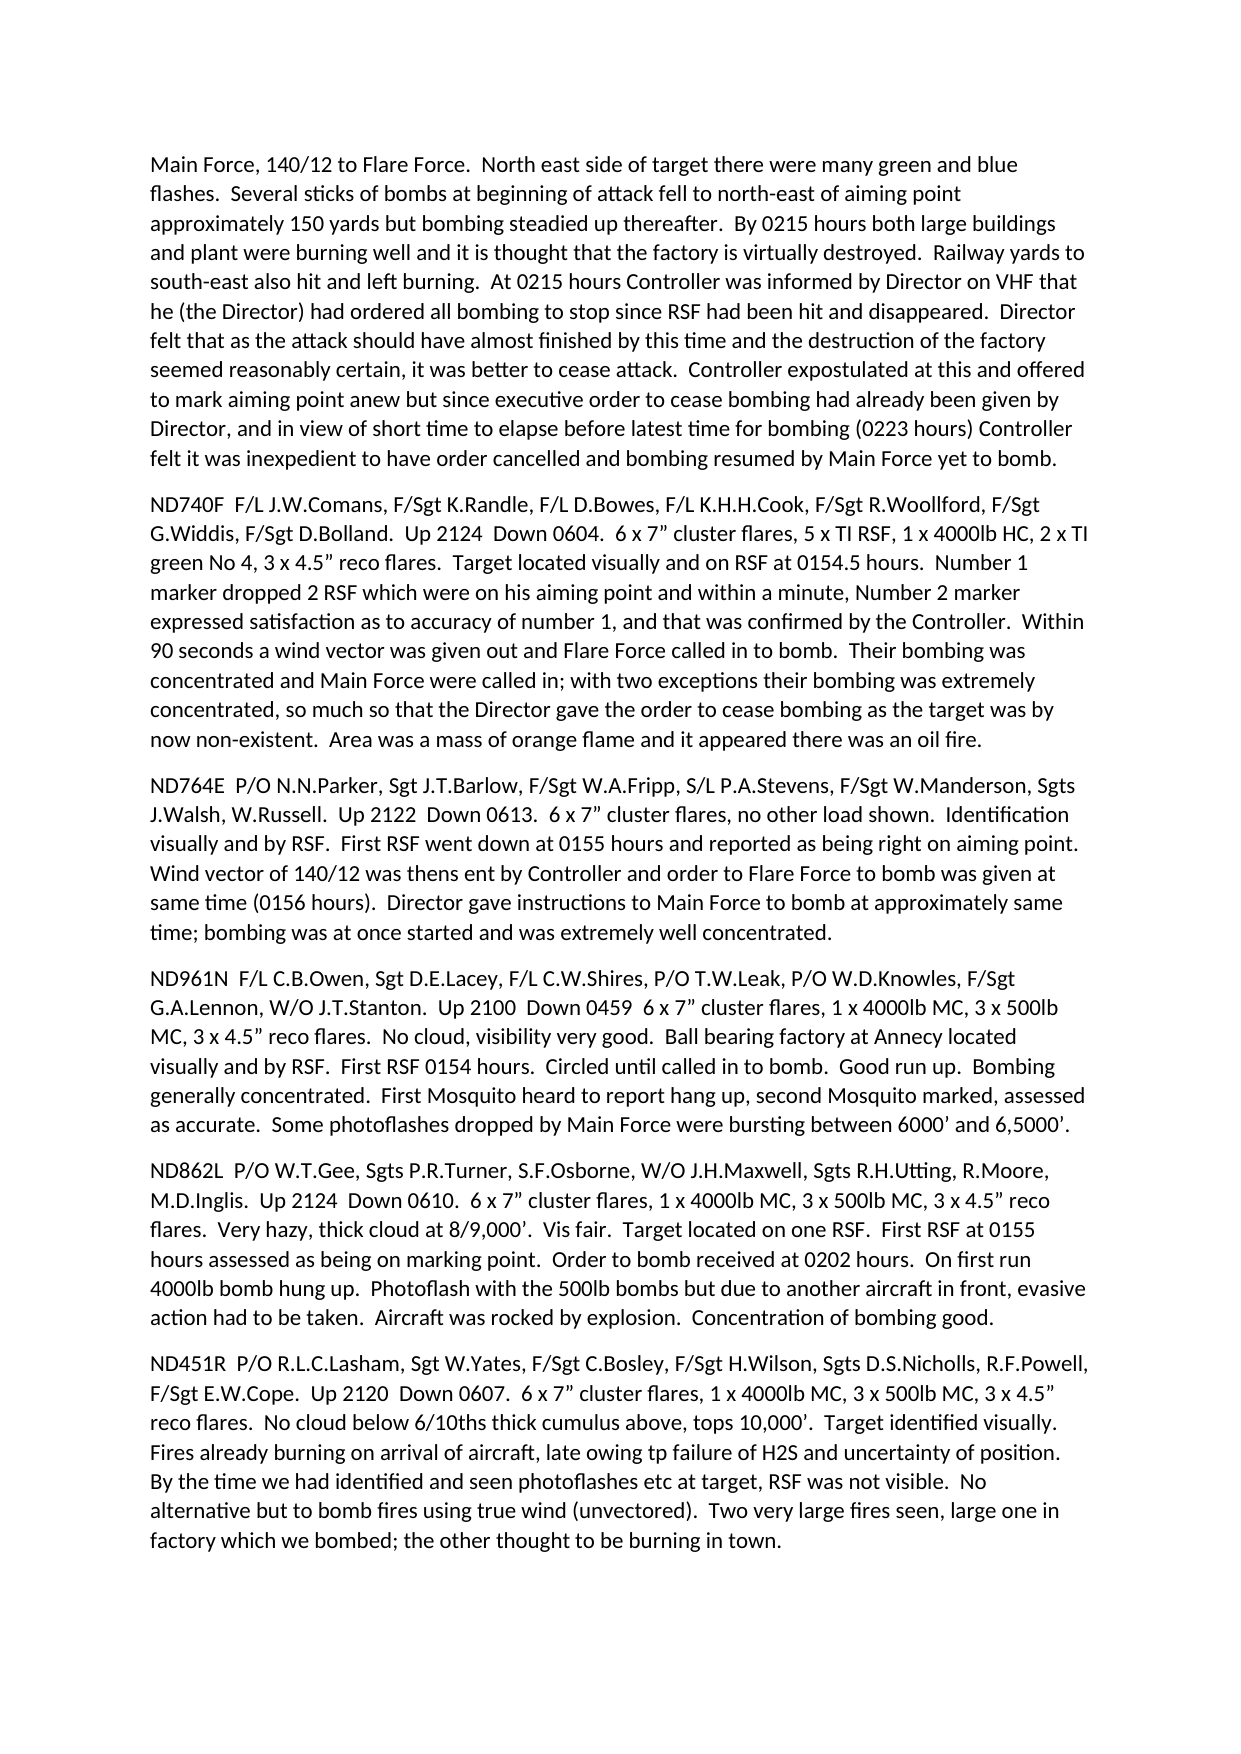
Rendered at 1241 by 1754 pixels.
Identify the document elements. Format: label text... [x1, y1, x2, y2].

text ND961N F/L C.B.Owen, Sgt D.E.Lacey, F/L C.W.Shires, P/O T.W.Leak, P/O W.D.Knowles, F/Sgt G.A.Lennon, W/O J.T.Stanton. Up 2100 Down 0459 6 x 7” cluster flares, 1 x 4000lb MC, 3 x 500lb MC, 3 x 4.5” reco flares. No cloud, visibility very good. Ball bearing factory at Annecy located visually and by RSF. First RSF 0154 hours. Circled until called in to bomb. Good run up. Bombing generally concentrated. First Mosquito heard to report hang up, second Mosquito marked, assessed as accurate. Some photoflashes dropped by Main Force were bursting between 6000’ and 6,5000’. [150, 964, 1090, 1139]
text Main Force, 140/12 to Flare Force. North east side of target there were many green and blue flashes. Several sticks of bombs at beginning of attack fell to north-east of aiming point approximately 150 yards but bombing steadied up thereafter. By 0215 hours both large buildings and plant were burning well and it is thought that the factory is virtually destroyed. Railway yards to south-east also hit and left burning. At 0215 hours Controller was informed by Director on VHF that he (the Director) had ordered all bombing to stop since RSF had been hit and disappeared. Director felt that as the attack should have almost finished by this time and the destruction of the factory seemed reasonably certain, it was better to cease attack. Controller expostulated at this and offered to mark aiming point anew but since executive order to cease bombing had already been given by Director, and in view of short time to elapse before latest time for bombing (0223 hours) Controller felt it was inexpedient to have order cancelled and bombing resumed by Main Force yet to bomb. [150, 150, 1090, 472]
text ND862L P/O W.T.Gee, Sgts P.R.Turner, S.F.Osborne, W/O J.H.Maxwell, Sgts R.H.Utting, R.Moore, M.D.Inglis. Up 2124 Down 0610. 6 x 7” cluster flares, 1 x 4000lb MC, 3 x 500lb MC, 3 x 4.5” reco flares. Very hazy, thick cloud at 8/9,000’. Vis fair. Target located on one RSF. First RSF at 0155 hours assessed as being on marking point. Order to bomb received at 0202 hours. On first run 4000lb bomb hung up. Photoflash with the 500lb bombs but due to another aircraft in front, evasive action had to be taken. Aircraft was rocked by explosion. Concentration of bombing good. [150, 1157, 1090, 1332]
text ND451R P/O R.L.C.Lasham, Sgt W.Yates, F/Sgt C.Bosley, F/Sgt H.Wilson, Sgts D.S.Nicholls, R.F.Powell, F/Sgt E.W.Cope. Up 2120 Down 0607. 6 x 7” cluster flares, 1 x 4000lb MC, 3 x 500lb MC, 3 x 4.5” reco flares. No cloud below 6/10ths thick cumulus above, tops 10,000’. Target identified visually. Fires already burning on arrival of aircraft, late owing tp failure of H2S and uncertainty of position. By the time we had identified and seen photoflashes etc at target, RSF was not visible. No alternative but to bomb fires using true wind (unvectored). Two very large fires seen, large one in factory which we bombed; the other thought to be burning in town. [150, 1349, 1090, 1554]
text ND764E P/O N.N.Parker, Sgt J.T.Barlow, F/Sgt W.A.Fripp, S/L P.A.Stevens, F/Sgt W.Manderson, Sgts J.Walsh, W.Russell. Up 2122 Down 0613. 6 x 7” cluster flares, no other load shown. Identification visually and by RSF. First RSF went down at 0155 hours and reported as being right on aiming point. Wind vector of 140/12 was thens ent by Controller and order to Flare Force to bomb was given at same time (0156 hours). Director gave instructions to Main Force to bomb at approximately same time; bombing was at once started and was extremely well concentrated. [150, 771, 1090, 946]
text ND740F F/L J.W.Comans, F/Sgt K.Randle, F/L D.Bowes, F/L K.H.H.Cook, F/Sgt R.Woollford, F/Sgt G.Widdis, F/Sgt D.Bolland. Up 2124 Down 0604. 6 x 7” cluster flares, 5 x TI RSF, 1 x 4000lb HC, 2 x TI green No 4, 3 x 4.5” reco flares. Target located visually and on RSF at 0154.5 hours. Number 1 marker dropped 2 RSF which were on his aiming point and within a minute, Number 2 marker expressed satisfaction as to accuracy of number 1, and that was confirmed by the Controller. Within 90 seconds a wind vector was given out and Flare Force called in to bomb. Their bombing was concentrated and Main Force were called in; with two exceptions their bombing was extremely concentrated, so much so that the Director gave the order to cease bombing as the target was by now non-existent. Area was a mass of orange flame and it appeared there was an oil fire. [150, 490, 1090, 753]
